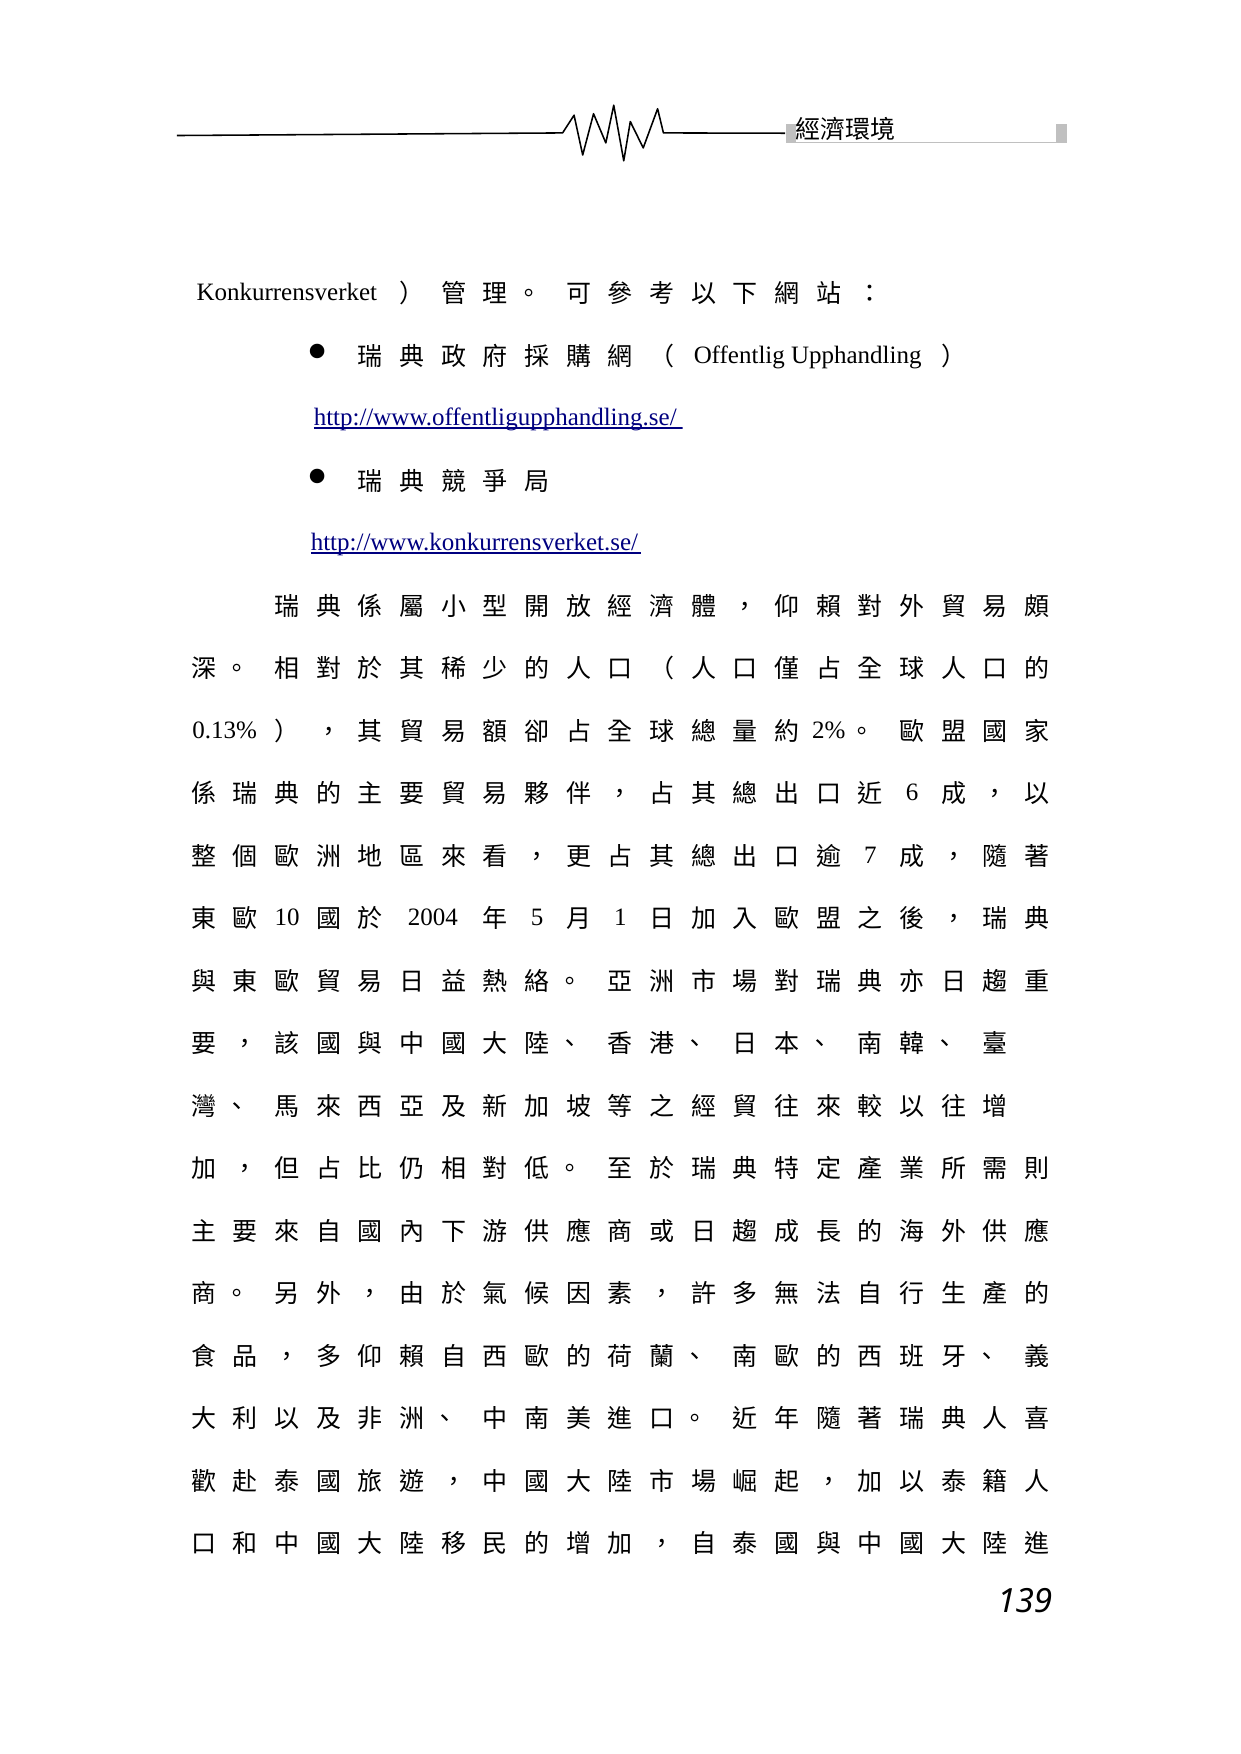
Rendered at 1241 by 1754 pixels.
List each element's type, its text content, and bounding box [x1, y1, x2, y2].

text 瑞典係屬小型開放經濟體，仰賴對外貿易頗深。相對於其稀少的人口（人口僅占全球人口的0.13%），其貿易額卻占全球總量約2%。歐盟國家係瑞典的主要貿易夥伴，占其總出口近6成，以整個歐洲地區來看，更占其總出口逾7成，隨著東歐10國於2004年5月1日加入歐盟之後，瑞典與東歐貿易日益熱絡。亞洲市場對瑞典亦日趨重要，該國與中國大陸、香港、日本、南韓、臺灣、馬來西亞及新加坡等之經貿往來較以往增加，但占比仍相對低。至於瑞典特定產業所需則主要來自國內下游供應商或日趨成長的海外供應商。另外，由於氣候因素，許多無法自行生產的食品，多仰賴自西歐的荷蘭、南歐的西班牙、義大利以及非洲、中南美進口。近年隨著瑞典人喜歡赴泰國旅遊，中國大陸市場崛起，加以泰籍人口和中國大陸移民的增加，自泰國與中國大陸進 [183, 563, 1058, 1563]
text http://www.konkurrensverket.se/ [282, 500, 1058, 563]
text Konkurrensverket）管理。可參考以下網站： [183, 250, 1058, 313]
text http://www.offentligupphandling.se/ [282, 375, 1058, 438]
list 瑞典競爭局 [281, 438, 1058, 500]
list 瑞典政府採購網（Offentlig Upphandling） [281, 313, 1058, 375]
